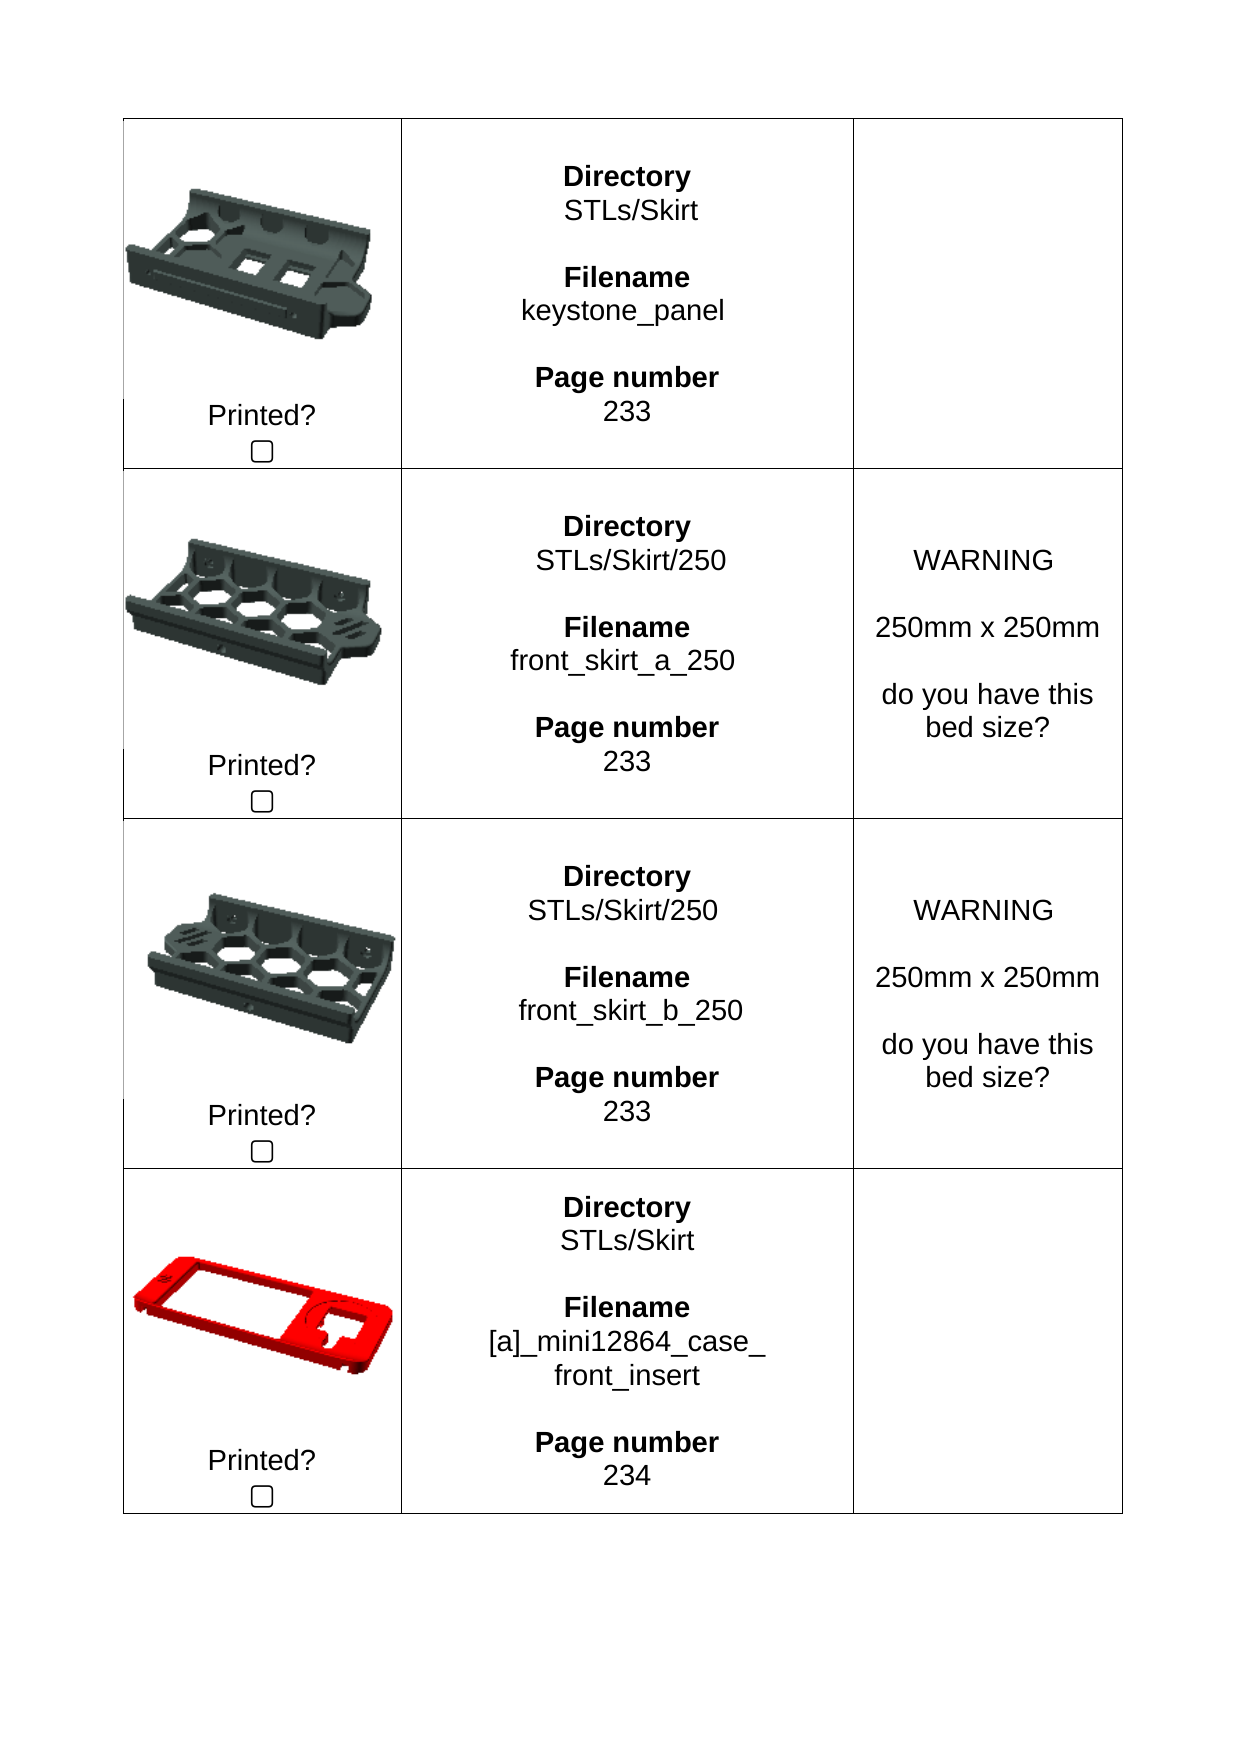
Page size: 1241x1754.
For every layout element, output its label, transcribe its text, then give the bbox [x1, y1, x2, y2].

table_cell [854, 1169, 1122, 1513]
picture [123, 121, 401, 399]
table_cell Printed? ▢ [124, 1099, 401, 1168]
table_cell Printed? ▢ [124, 1169, 401, 1513]
table_cell Directory STLs/Skirt Filename keystone_panel Page number 233 [402, 119, 853, 468]
table_cell Printed? ▢ [124, 749, 401, 818]
table_cell WARNING 250mm x 250mm do you have this bed size? [854, 469, 1122, 818]
picture [123, 471, 401, 749]
picture [125, 1171, 398, 1444]
table_cell Directory STLs/Skirt/250 Filename front_skirt_a_250 Page number 233 [402, 469, 853, 818]
picture [123, 821, 401, 1099]
table_cell Directory STLs/Skirt/250 Filename front_skirt_b_250 Page number 233 [402, 819, 853, 1168]
table_cell Printed? ▢ [124, 399, 401, 468]
table_cell [854, 119, 1122, 468]
table_cell Directory STLs/Skirt Filename [a]_mini12864_case_ front_insert Page number 234 [402, 1169, 853, 1513]
table_cell WARNING 250mm x 250mm do you have this bed size? [854, 819, 1122, 1168]
